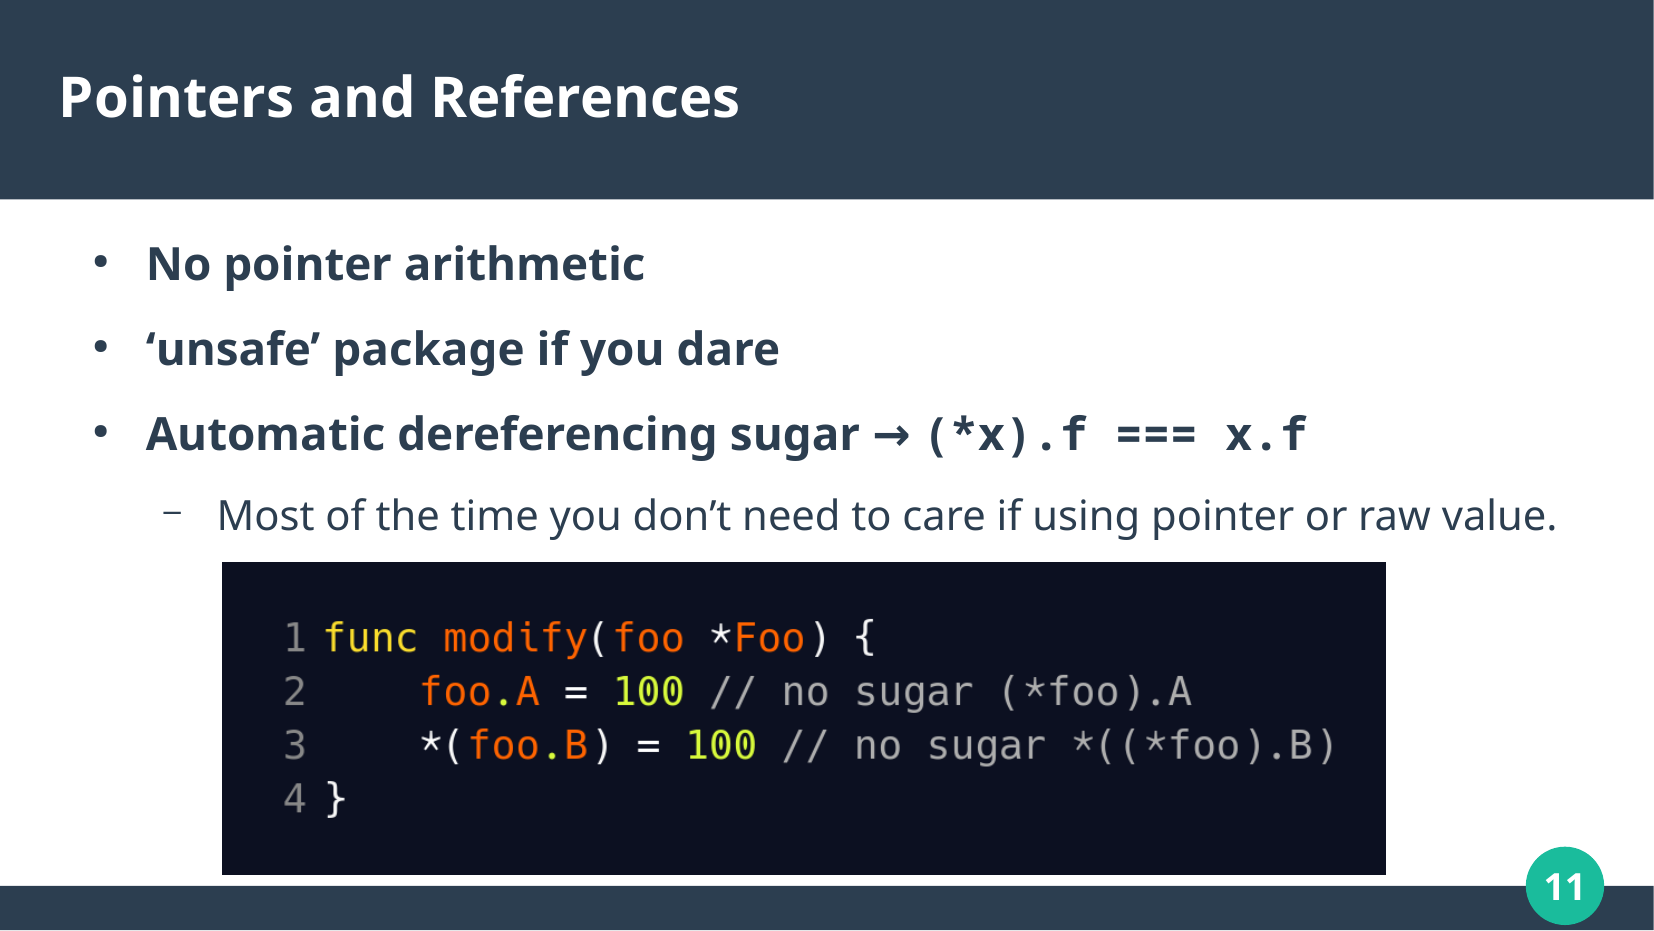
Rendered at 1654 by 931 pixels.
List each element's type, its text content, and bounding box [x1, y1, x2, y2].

list No pointer arithmetic ‘unsafe’ package if you dare Automatic dereferencing sugar → (*x).f === x.f Most of the time you don’t need to care if using pointer or raw value. [75, 231, 1595, 551]
title Pointers and References [59, 37, 1595, 155]
picture [222, 562, 1386, 875]
